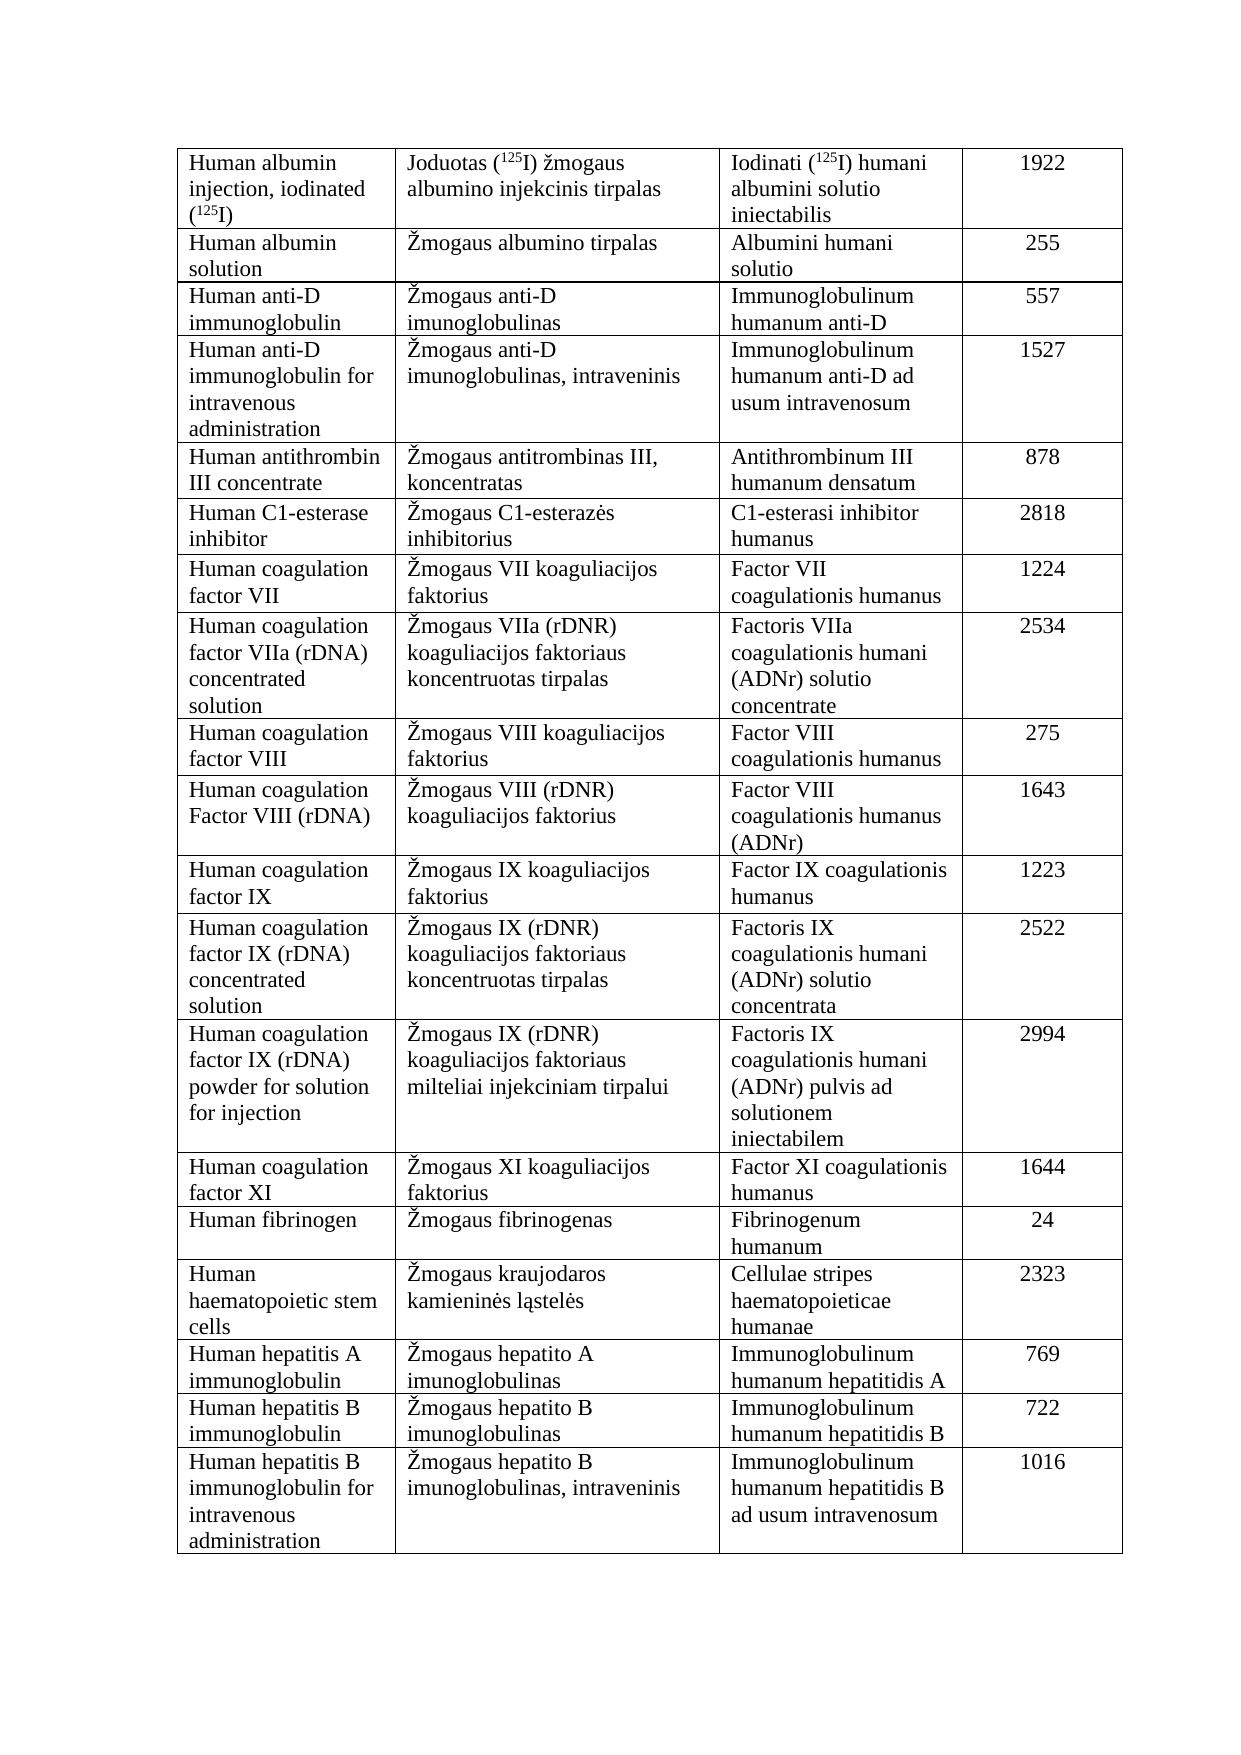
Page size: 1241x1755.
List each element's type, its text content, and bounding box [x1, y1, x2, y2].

table_cell Antithrombinum III humanum densatum [720, 443, 962, 498]
table_cell Žmogaus VIII koaguliacijos faktorius [396, 719, 719, 775]
table_cell Cellulae stripes haematopoieticae humanae [720, 1260, 962, 1339]
table_cell Human hepatitis B immunoglobulin for intravenous administration [178, 1448, 395, 1553]
table_cell Immunoglobulinum humanum anti-D ad usum intravenosum [720, 336, 962, 442]
table_cell 1016 [963, 1448, 1122, 1553]
table_cell Immunoglobulinum humanum hepatitidis A [720, 1340, 962, 1393]
table_cell 1922 [963, 149, 1122, 228]
table_cell Factor VII coagulationis humanus [720, 555, 962, 612]
table_cell 878 [963, 443, 1122, 498]
table_cell Žmogaus hepatito B imunoglobulinas [396, 1394, 719, 1447]
table_cell Immunoglobulinum humanum hepatitidis B [720, 1394, 962, 1447]
table_cell Human antithrombin III concentrate [178, 443, 395, 498]
table_cell Human anti-D immunoglobulin [178, 283, 395, 335]
table_cell 255 [963, 229, 1122, 281]
table_cell Iodinati (125I) humani albumini solutio iniectabilis [720, 149, 962, 228]
table_cell Factoris VIIa coagulationis humani (ADNr) solutio concentrate [720, 613, 962, 718]
table_cell Žmogaus VII koaguliacijos faktorius [396, 555, 719, 612]
table_cell Žmogaus kraujodaros kamieninės ląstelės [396, 1260, 719, 1339]
table_cell Žmogaus IX (rDNR) koaguliacijos faktoriaus milteliai injekciniam tirpalui [396, 1020, 719, 1152]
table_cell Immunoglobulinum humanum anti-D [720, 283, 962, 335]
table_cell Human albumin solution [178, 229, 395, 281]
table_cell Žmogaus VIII (rDNR) koaguliacijos faktorius [396, 776, 719, 855]
table_cell Factoris IX coagulationis humani (ADNr) pulvis ad solutionem iniectabilem [720, 1020, 962, 1152]
table_cell Žmogaus fibrinogenas [396, 1207, 719, 1259]
table_cell Fibrinogenum humanum [720, 1207, 962, 1259]
table_cell Factor XI coagulationis humanus [720, 1153, 962, 1206]
table_cell 2522 [963, 914, 1122, 1019]
table_cell Žmogaus hepatito A imunoglobulinas [396, 1340, 719, 1393]
table_cell Human coagulation Factor VIII (rDNA) [178, 776, 395, 855]
table_cell Human C1-esterase inhibitor [178, 499, 395, 554]
table_cell Albumini humani solutio [720, 229, 962, 281]
table_cell Factor VIII coagulationis humanus (ADNr) [720, 776, 962, 855]
table_cell Žmogaus hepatito B imunoglobulinas, intraveninis [396, 1448, 719, 1553]
table_cell Immunoglobulinum humanum hepatitidis B ad usum intravenosum [720, 1448, 962, 1553]
table_cell Žmogaus albumino tirpalas [396, 229, 719, 281]
table_cell Human coagulation factor VIII [178, 719, 395, 775]
table_cell Žmogaus XI koaguliacijos faktorius [396, 1153, 719, 1206]
table_cell Human coagulation factor IX [178, 856, 395, 912]
table_cell Human coagulation factor VII [178, 555, 395, 612]
table_cell Factor VIII coagulationis humanus [720, 719, 962, 775]
table_cell 769 [963, 1340, 1122, 1393]
table_cell 2994 [963, 1020, 1122, 1152]
table_cell Factoris IX coagulationis humani (ADNr) solutio concentrata [720, 914, 962, 1019]
table_cell 1224 [963, 555, 1122, 612]
table_cell Human hepatitis B immunoglobulin [178, 1394, 395, 1447]
table_cell Human hepatitis A immunoglobulin [178, 1340, 395, 1393]
table_cell Human coagulation factor IX (rDNA) powder for solution for injection [178, 1020, 395, 1152]
table_cell Joduotas (125I) žmogaus albumino injekcinis tirpalas [396, 149, 719, 228]
table_cell 1527 [963, 336, 1122, 442]
table_cell C1-esterasi inhibitor humanus [720, 499, 962, 554]
table_cell Žmogaus IX (rDNR) koaguliacijos faktoriaus koncentruotas tirpalas [396, 914, 719, 1019]
table_cell 1223 [963, 856, 1122, 912]
table_cell 2818 [963, 499, 1122, 554]
table_cell Factor IX coagulationis humanus [720, 856, 962, 912]
table_cell Human fibrinogen [178, 1207, 395, 1259]
table_cell Human anti-D immunoglobulin for intravenous administration [178, 336, 395, 442]
table_cell 24 [963, 1207, 1122, 1259]
table_cell Žmogaus anti-D imunoglobulinas [396, 283, 719, 335]
table_cell Human coagulation factor IX (rDNA) concentrated solution [178, 914, 395, 1019]
table_cell 557 [963, 283, 1122, 335]
table_cell 2323 [963, 1260, 1122, 1339]
table_cell 2534 [963, 613, 1122, 718]
table_cell 275 [963, 719, 1122, 775]
table_cell 1644 [963, 1153, 1122, 1206]
table_cell Human coagulation factor VIIa (rDNA) concentrated solution [178, 613, 395, 718]
table_cell Human coagulation factor XI [178, 1153, 395, 1206]
table_cell Žmogaus antitrombinas III, koncentratas [396, 443, 719, 498]
table_cell Žmogaus anti-D imunoglobulinas, intraveninis [396, 336, 719, 442]
table_cell Žmogaus C1-esterazės inhibitorius [396, 499, 719, 554]
table_cell Žmogaus VIIa (rDNR) koaguliacijos faktoriaus koncentruotas tirpalas [396, 613, 719, 718]
table_cell Žmogaus IX koaguliacijos faktorius [396, 856, 719, 912]
table_cell 1643 [963, 776, 1122, 855]
table_cell 722 [963, 1394, 1122, 1447]
table_cell Human albumin injection, iodinated (125I) [178, 149, 395, 228]
table_cell Human haematopoietic stem cells [178, 1260, 395, 1339]
